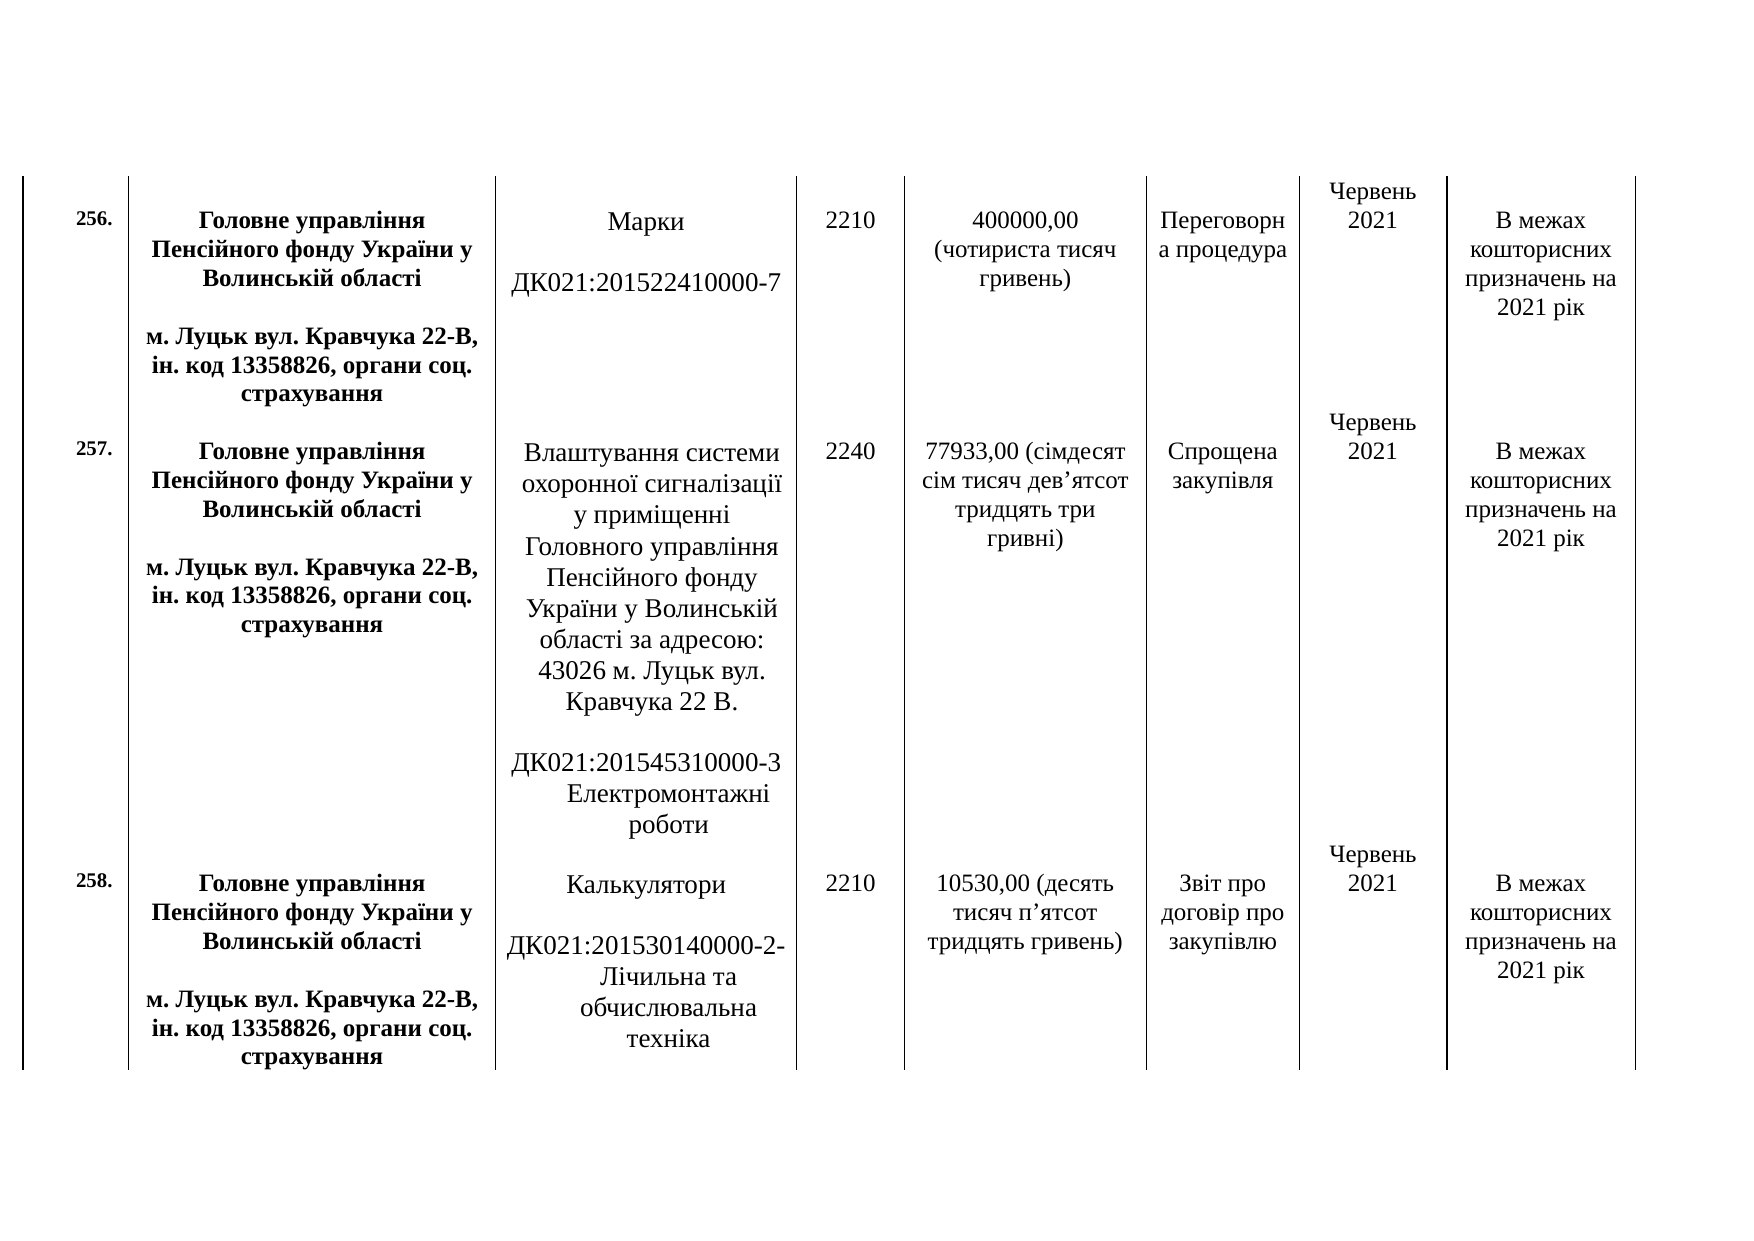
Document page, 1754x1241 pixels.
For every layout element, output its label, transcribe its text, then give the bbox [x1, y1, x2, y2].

table_cell В межах кошторисних призначень на 2021 рік [1448, 839, 1635, 1070]
table_cell 10530,00 (десять тисяч п’ятсот тридцять гривень) [905, 839, 1146, 1070]
table_cell [24, 407, 128, 839]
table_cell 2240 [797, 407, 904, 839]
table_cell 77933,00 (сімдесят сім тисяч дев’ятсот тридцять три гривні) [905, 407, 1146, 839]
table_cell Головне управління Пенсійного фонду України у Волинській області м. Луцьк вул. Кравчука 22-В, ін. код 13358826, органи соц. страхування [129, 839, 495, 1070]
table_cell Червень 2021 [1300, 176, 1446, 407]
table_cell Головне управління Пенсійного фонду України у Волинській області м. Луцьк вул. Кравчука 22-В, ін. код 13358826, органи соц. страхування [129, 176, 495, 407]
table_cell Червень 2021 [1300, 407, 1446, 839]
table_cell В межах кошторисних призначень на 2021 рік [1448, 407, 1635, 839]
table_cell [24, 839, 128, 1070]
table_cell 400000,00 (чотириста тисяч гривень) [905, 176, 1146, 407]
table_cell Марки ДК021:201522410000-7 [496, 176, 796, 407]
table_cell [24, 176, 128, 407]
table_cell 2210 [797, 176, 904, 407]
table_cell Калькулятори ДК021:201530140000-2-Лічильна та обчислювальна техніка [496, 839, 796, 1070]
table_cell В межах кошторисних призначень на 2021 рік [1448, 176, 1635, 407]
table_cell Головне управління Пенсійного фонду України у Волинській області м. Луцьк вул. Кравчука 22-В, ін. код 13358826, органи соц. страхування [129, 407, 495, 839]
table_cell Звіт про договір про закупівлю [1147, 839, 1299, 1070]
table_cell Влаштування системи охоронної сигналізації у приміщенні Головного управління Пенсійного фонду України у Волинській області за адресою: 43026 м. Луцьк вул. Кравчука 22 В. ДК021:201545310000-3 Електромонтажні роботи [496, 407, 796, 839]
table_cell Переговорна процедура [1147, 176, 1299, 407]
table_cell 2210 [797, 839, 904, 1070]
table_cell Спрощена закупівля [1147, 407, 1299, 839]
table_cell Червень 2021 [1300, 839, 1446, 1070]
